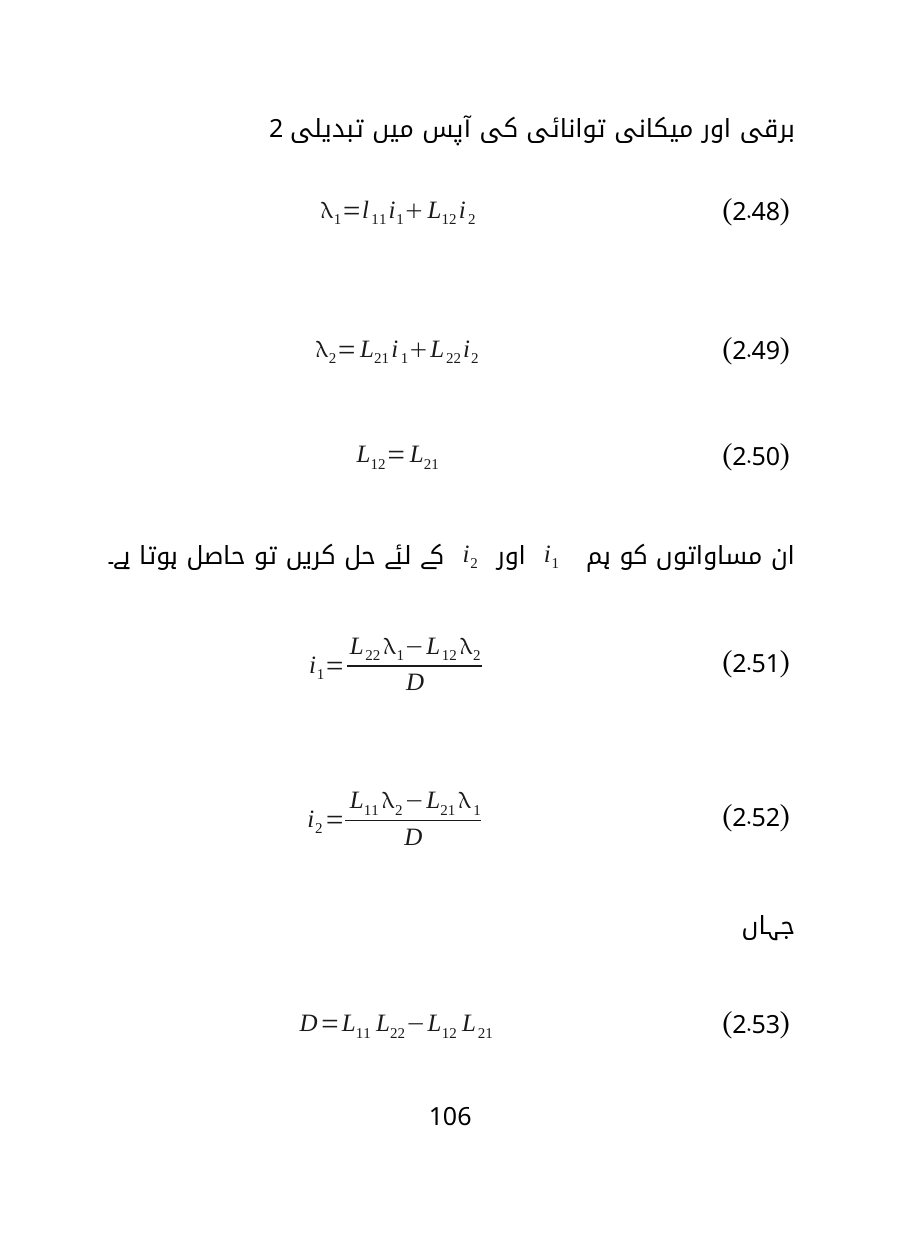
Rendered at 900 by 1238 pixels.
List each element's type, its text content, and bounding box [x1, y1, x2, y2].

text جہاں [105, 902, 795, 949]
table_header (2.51) [679, 627, 795, 713]
table_header [105, 427, 681, 499]
table_header [105, 627, 679, 713]
text ان مساواتوں کو ہم اورکے لئے حل کریں تو حاصل ہوتا ہے۔ [105, 533, 795, 580]
table_header [105, 183, 682, 254]
table_header [105, 781, 676, 868]
table_header (2.48) [682, 183, 795, 254]
table_header (2.50) [681, 427, 795, 499]
table_header (2.49) [681, 322, 795, 393]
table_header [105, 996, 676, 1067]
table_header [105, 322, 681, 393]
table_header (2.52) [676, 781, 795, 868]
table_header (2.53) [676, 996, 795, 1067]
